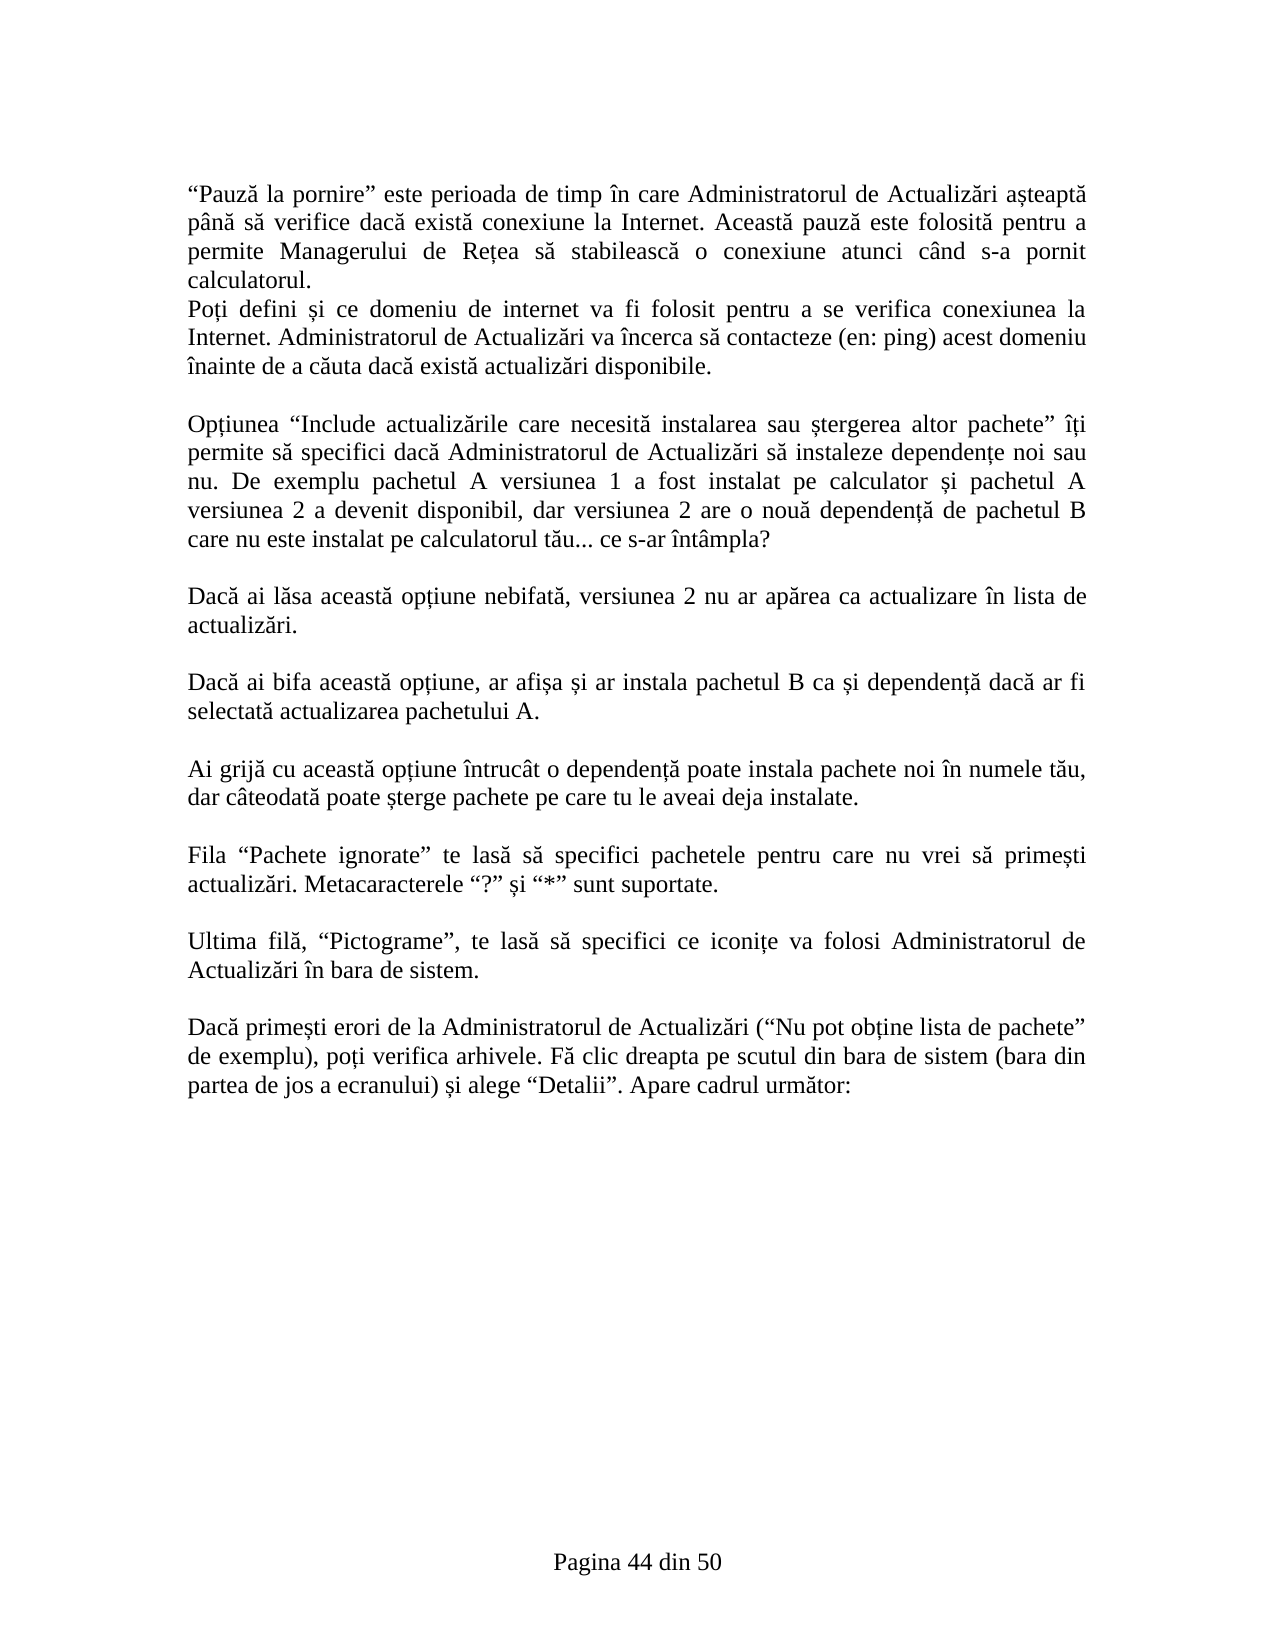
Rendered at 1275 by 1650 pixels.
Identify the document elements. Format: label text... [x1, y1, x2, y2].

text “Pauză la pornire” este perioada de timp în care Administratorul de Actualizări așteaptă până să verifice dacă există conexiune la Internet. Această pauză este folosită pentru a permite Managerului de Rețea să stabilească o conexiune atunci când s-a pornit calculatorul. [187, 179, 1087, 294]
text Ultima filă, “Pictograme”, te lasă să specifici ce iconițe va folosi Administratorul de Actualizări în bara de sistem. [187, 926, 1087, 984]
text Ai grijă cu această opțiune întrucât o dependență poate instala pachete noi în numele tău, dar câteodată poate șterge pachete pe care tu le aveai deja instalate. [187, 754, 1087, 811]
text Dacă ai lăsa această opțiune nebifată, versiunea 2 nu ar apărea ca actualizare în lista de actualizări. [187, 581, 1087, 639]
text Opțiunea “Include actualizările care necesită instalarea sau ștergerea altor pachete” îți permite să specifici dacă Administratorul de Actualizări să instaleze dependențe noi sau nu. De exemplu pachetul A versiunea 1 a fost instalat pe calculator și pachetul A versiunea 2 a devenit disponibil, dar versiunea 2 are o nouă dependență de pachetul B care nu este instalat pe calculatorul tău... ce s-ar întâmpla? [187, 409, 1087, 552]
text Poți defini și ce domeniu de internet va fi folosit pentru a se verifica conexiunea la Internet. Administratorul de Actualizări va încerca să contacteze (en: ping) acest domeniu înainte de a căuta dacă există actualizări disponibile. [187, 294, 1087, 380]
text Dacă ai bifa această opțiune, ar afișa și ar instala pachetul B ca și dependență dacă ar fi selectată actualizarea pachetului A. [187, 667, 1087, 725]
text Fila “Pachete ignorate” te lasă să specifici pachetele pentru care nu vrei să primești actualizări. Metacaracterele “?” și “*” sunt suportate. [187, 840, 1087, 897]
